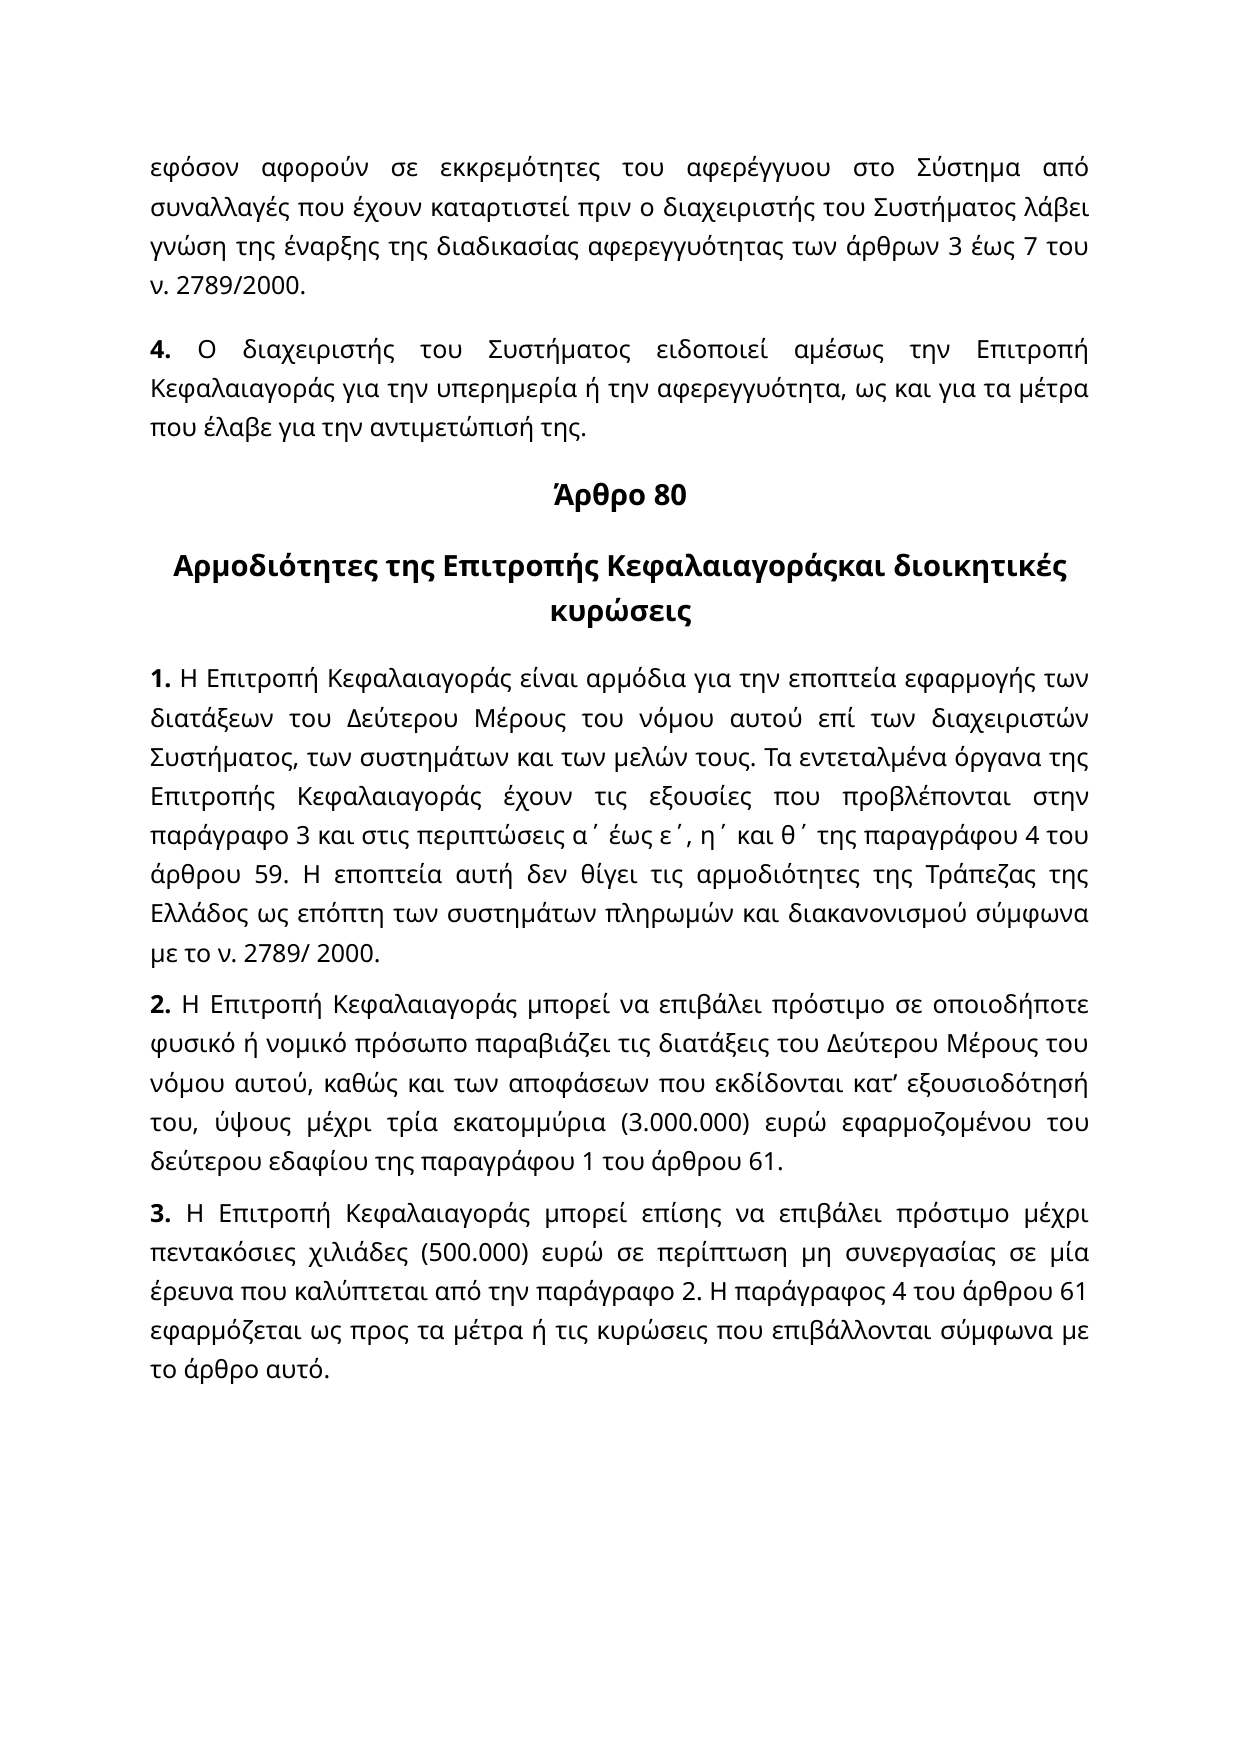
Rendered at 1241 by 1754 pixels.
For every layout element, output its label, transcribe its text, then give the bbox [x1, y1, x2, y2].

text 1. Η Επιτροπή Κεφαλαιαγοράς είναι αρμόδια για την εποπτεία εφαρμογής των διατάξεων του Δεύτερου Μέρους του νόμου αυτού επί των διαχειριστών Συστήματος, των συστημάτων και των μελών τους. Τα εντεταλμένα όργανα της Επιτροπής Κεφαλαιαγοράς έχουν τις εξουσίες που προβλέπονται στην παράγραφο 3 και στις περιπτώσεις α΄ έως ε΄, η΄ και θ΄ της παραγράφου 4 του άρθρου 59. Η εποπτεία αυτή δεν θίγει τις αρμοδιότητες της Τράπεζας της Ελλάδος ως επόπτη των συστημάτων πληρωμών και διακανονισμού σύμφωνα με το ν. 2789/ 2000. [150, 661, 1090, 969]
subtitle Αρμοδιότητες της Επιτροπής Κεφαλαιαγοράςκαι διοικητικές κυρώσεις [150, 545, 1090, 630]
text 3. Η Επιτροπή Κεφαλαιαγοράς μπορεί επίσης να επιβάλει πρόστιμο μέχρι πεντακόσιες χιλιάδες (500.000) ευρώ σε περίπτωση μη συνεργασίας σε μία έρευνα που καλύπτεται από την παράγραφο 2. Η παράγραφος 4 του άρθρου 61 εφαρμόζεται ως προς τα μέτρα ή τις κυρώσεις που επιβάλλονται σύμφωνα με το άρθρο αυτό. [150, 1195, 1090, 1386]
text εφόσον αφορούν σε εκκρεμότητες του αφερέγγυου στο Σύστημα από συναλλαγές που έχουν καταρτιστεί πριν ο διαχειριστής του Συστήματος λάβει γνώση της έναρξης της διαδικασίας αφερεγγυότητας των άρθρων 3 έως 7 του ν. 2789/2000. [150, 150, 1090, 302]
text 4. Ο διαχειριστής του Συστήματος ειδοποιεί αμέσως την Επιτροπή Κεφαλαιαγοράς για την υπερημερία ή την αφερεγγυότητα, ως και για τα μέτρα που έλαβε για την αντιμετώπισή της. [150, 332, 1090, 444]
text 2. Η Επιτροπή Κεφαλαιαγοράς μπορεί να επιβάλει πρόστιμο σε οποιοδήποτε φυσικό ή νομικό πρόσωπο παραβιάζει τις διατάξεις του Δεύτερου Μέρους του νόμου αυτού, καθώς και των αποφάσεων που εκδίδονται κατ’ εξουσιοδότησή του, ύψους μέχρι τρία εκατομμύρια (3.000.000) ευρώ εφαρμοζομένου του δεύτερου εδαφίου της παραγράφου 1 του άρθρου 61. [150, 987, 1090, 1178]
subtitle Άρθρο 80 [150, 474, 1090, 514]
